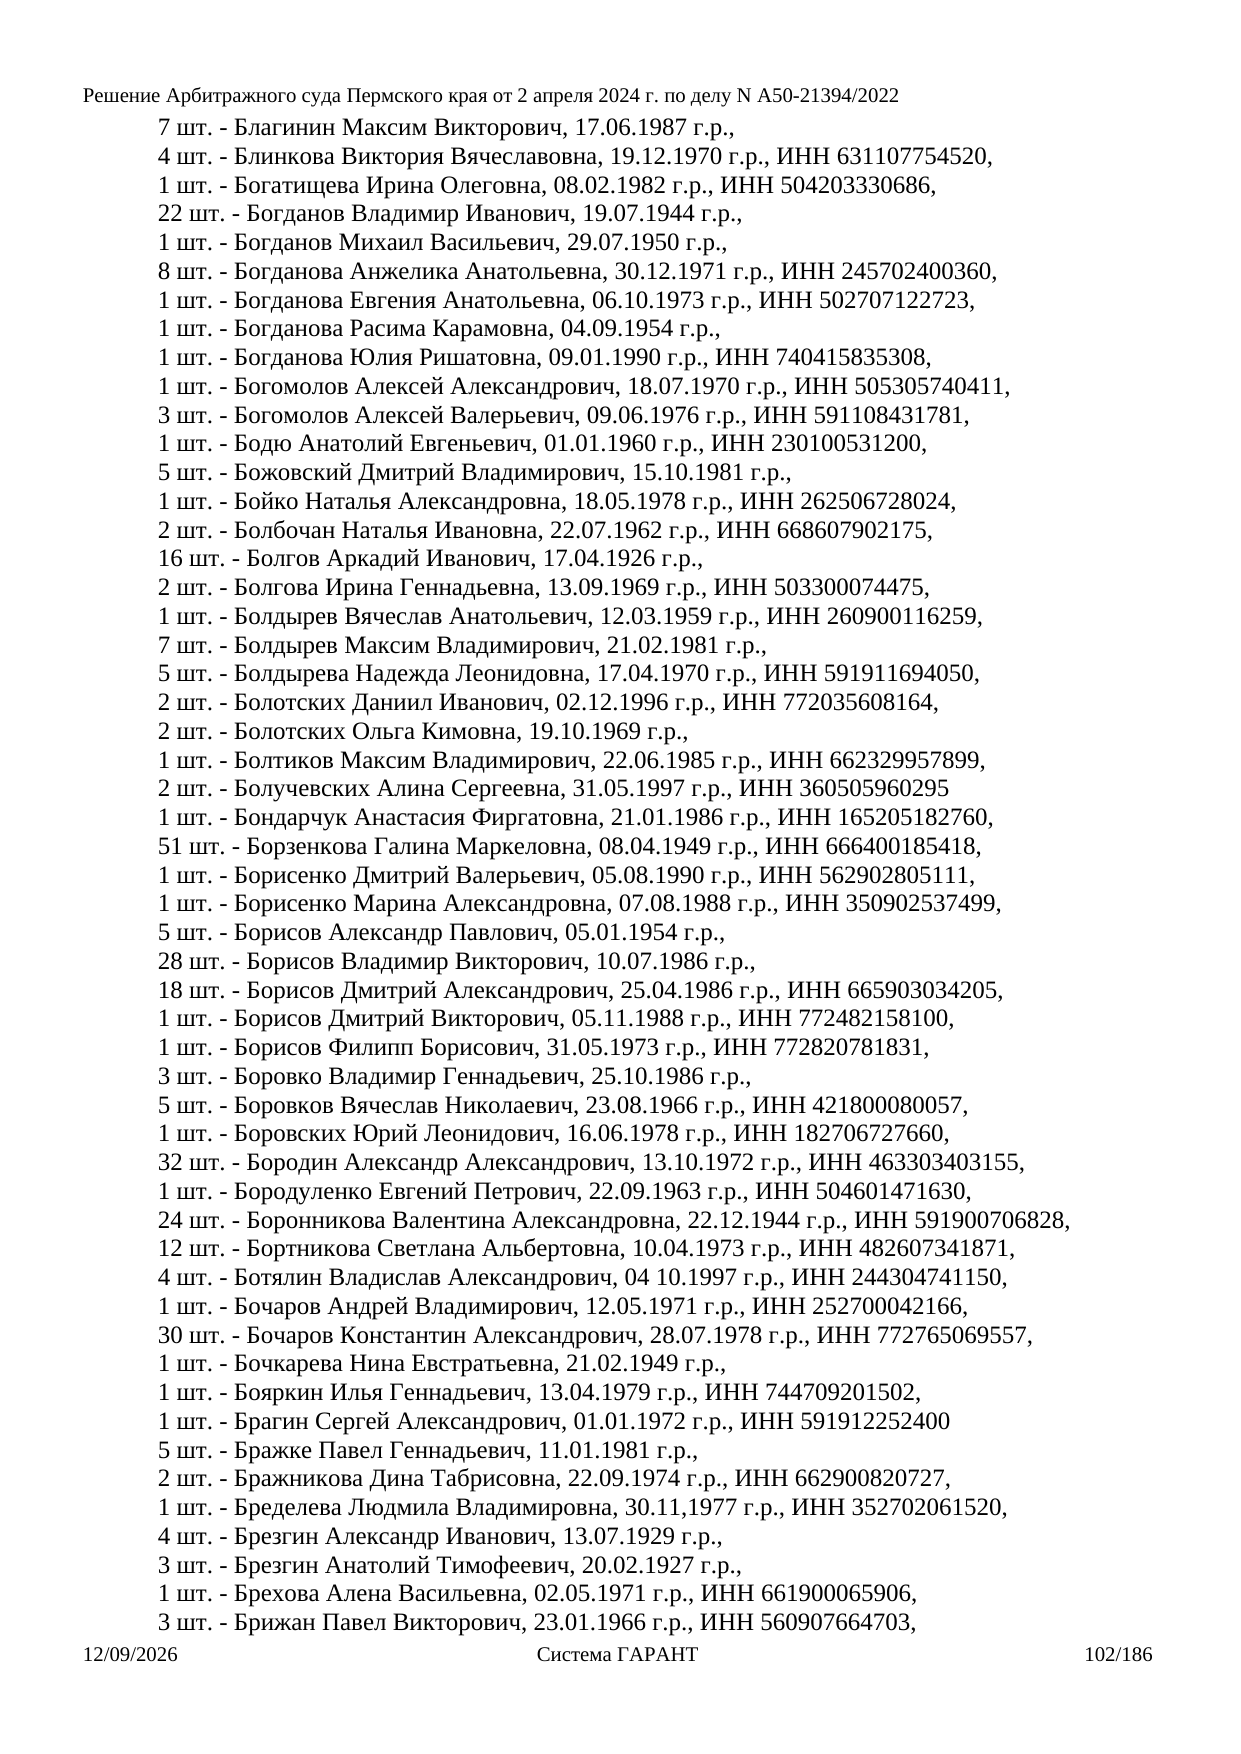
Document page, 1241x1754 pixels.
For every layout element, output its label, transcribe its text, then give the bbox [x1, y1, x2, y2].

text 2 шт. - Болбочан Наталья Ивановна, 22.07.1962 г.р., ИНН 668607902175, [83, 515, 1157, 543]
text 32 шт. - Бородин Александр Александрович, 13.10.1972 г.р., ИНН 463303403155, [83, 1147, 1157, 1176]
text 3 шт. - Богомолов Алексей Валерьевич, 09.06.1976 г.р., ИНН 591108431781, [83, 400, 1157, 428]
text 2 шт. - Бражникова Дина Табрисовна, 22.09.1974 г.р., ИНН 662900820727, [83, 1463, 1157, 1492]
text 5 шт. - Болдырева Надежда Леонидовна, 17.04.1970 г.р., ИНН 591911694050, [83, 658, 1157, 687]
text 12 шт. - Бортникова Светлана Альбертовна, 10.04.1973 г.р., ИНН 482607341871, [83, 1233, 1157, 1262]
text 4 шт. - Ботялин Владислав Александрович, 04 10.1997 г.р., ИНН 244304741150, [83, 1262, 1157, 1291]
text 1 шт. - Бодю Анатолий Евгеньевич, 01.01.1960 г.р., ИНН 230100531200, [83, 428, 1157, 457]
text 5 шт. - Божовский Дмитрий Владимирович, 15.10.1981 г.р., [83, 457, 1157, 486]
text 3 шт. - Брижан Павел Викторович, 23.01.1966 г.р., ИНН 560907664703, [83, 1607, 1157, 1636]
text 3 шт. - Боровко Владимир Геннадьевич, 25.10.1986 г.р., [83, 1061, 1157, 1090]
text 1 шт. - Бочаров Андрей Владимирович, 12.05.1971 г.р., ИНН 252700042166, [83, 1291, 1157, 1320]
text 1 шт. - Борисенко Марина Александровна, 07.08.1988 г.р., ИНН 350902537499, [83, 888, 1157, 917]
text 22 шт. - Богданов Владимир Иванович, 19.07.1944 г.р., [83, 198, 1157, 227]
text 1 шт. - Бояркин Илья Геннадьевич, 13.04.1979 г.р., ИНН 744709201502, [83, 1377, 1157, 1406]
text 24 шт. - Боронникова Валентина Александровна, 22.12.1944 г.р., ИНН 591900706828, [83, 1205, 1157, 1233]
text 16 шт. - Болгов Аркадий Иванович, 17.04.1926 г.р., [83, 543, 1157, 572]
text 28 шт. - Борисов Владимир Викторович, 10.07.1986 г.р., [83, 946, 1157, 975]
text 8 шт. - Богданова Анжелика Анатольевна, 30.12.1971 г.р., ИНН 245702400360, [83, 256, 1157, 285]
text 1 шт. - Болдырев Вячеслав Анатольевич, 12.03.1959 г.р., ИНН 260900116259, [83, 601, 1157, 630]
text 3 шт. - Брезгин Анатолий Тимофеевич, 20.02.1927 г.р., [83, 1550, 1157, 1578]
text 7 шт. - Болдырев Максим Владимирович, 21.02.1981 г.р., [83, 630, 1157, 658]
text 1 шт. - Богданов Михаил Васильевич, 29.07.1950 г.р., [83, 227, 1157, 256]
text 1 шт. - Богданова Юлия Ришатовна, 09.01.1990 г.р., ИНН 740415835308, [83, 342, 1157, 371]
text 30 шт. - Бочаров Константин Александрович, 28.07.1978 г.р., ИНН 772765069557, [83, 1320, 1157, 1348]
text 1 шт. - Бондарчук Анастасия Фиргатовна, 21.01.1986 г.р., ИНН 165205182760, [83, 802, 1157, 831]
text 1 шт. - Бородуленко Евгений Петрович, 22.09.1963 г.р., ИНН 504601471630, [83, 1176, 1157, 1205]
text 7 шт. - Благинин Максим Викторович, 17.06.1987 г.р., [83, 112, 1157, 141]
text 5 шт. - Боровков Вячеслав Николаевич, 23.08.1966 г.р., ИНН 421800080057, [83, 1090, 1157, 1118]
text 18 шт. - Борисов Дмитрий Александрович, 25.04.1986 г.р., ИНН 665903034205, [83, 975, 1157, 1003]
text 1 шт. - Богатищева Ирина Олеговна, 08.02.1982 г.р., ИНН 504203330686, [83, 170, 1157, 198]
text 1 шт. - Богомолов Алексей Александрович, 18.07.1970 г.р., ИНН 505305740411, [83, 371, 1157, 400]
text 1 шт. - Богданова Евгения Анатольевна, 06.10.1973 г.р., ИНН 502707122723, [83, 285, 1157, 313]
text 1 шт. - Бочкарева Нина Евстратьевна, 21.02.1949 г.р., [83, 1348, 1157, 1377]
text 1 шт. - Болтиков Максим Владимирович, 22.06.1985 г.р., ИНН 662329957899, [83, 745, 1157, 773]
text 1 шт. - Борисов Филипп Борисович, 31.05.1973 г.р., ИНН 772820781831, [83, 1032, 1157, 1061]
text 2 шт. - Болотских Ольга Кимовна, 19.10.1969 г.р., [83, 716, 1157, 745]
text 2 шт. - Болгова Ирина Геннадьевна, 13.09.1969 г.р., ИНН 503300074475, [83, 572, 1157, 601]
text 1 шт. - Боровских Юрий Леонидович, 16.06.1978 г.р., ИНН 182706727660, [83, 1118, 1157, 1147]
text 1 шт. - Богданова Расима Карамовна, 04.09.1954 г.р., [83, 313, 1157, 342]
text 1 шт. - Борисенко Дмитрий Валерьевич, 05.08.1990 г.р., ИНН 562902805111, [83, 860, 1157, 888]
text 2 шт. - Болотских Даниил Иванович, 02.12.1996 г.р., ИНН 772035608164, [83, 687, 1157, 716]
text 5 шт. - Бражке Павел Геннадьевич, 11.01.1981 г.р., [83, 1435, 1157, 1463]
text 4 шт. - Блинкова Виктория Вячеславовна, 19.12.1970 г.р., ИНН 631107754520, [83, 141, 1157, 170]
text 1 шт. - Бойко Наталья Александровна, 18.05.1978 г.р., ИНН 262506728024, [83, 486, 1157, 515]
text 2 шт. - Болучевских Алина Сергеевна, 31.05.1997 г.р., ИНН 360505960295 [83, 773, 1157, 802]
text 5 шт. - Борисов Александр Павлович, 05.01.1954 г.р., [83, 917, 1157, 946]
text 1 шт. - Бределева Людмила Владимировна, 30.11,1977 г.р., ИНН 352702061520, [83, 1492, 1157, 1521]
text 4 шт. - Брезгин Александр Иванович, 13.07.1929 г.р., [83, 1521, 1157, 1550]
text 1 шт. - Брагин Сергей Александрович, 01.01.1972 г.р., ИНН 591912252400 [83, 1406, 1157, 1435]
text 51 шт. - Борзенкова Галина Маркеловна, 08.04.1949 г.р., ИНН 666400185418, [83, 831, 1157, 860]
text 1 шт. - Брехова Алена Васильевна, 02.05.1971 г.р., ИНН 661900065906, [83, 1578, 1157, 1607]
text 1 шт. - Борисов Дмитрий Викторович, 05.11.1988 г.р., ИНН 772482158100, [83, 1003, 1157, 1032]
